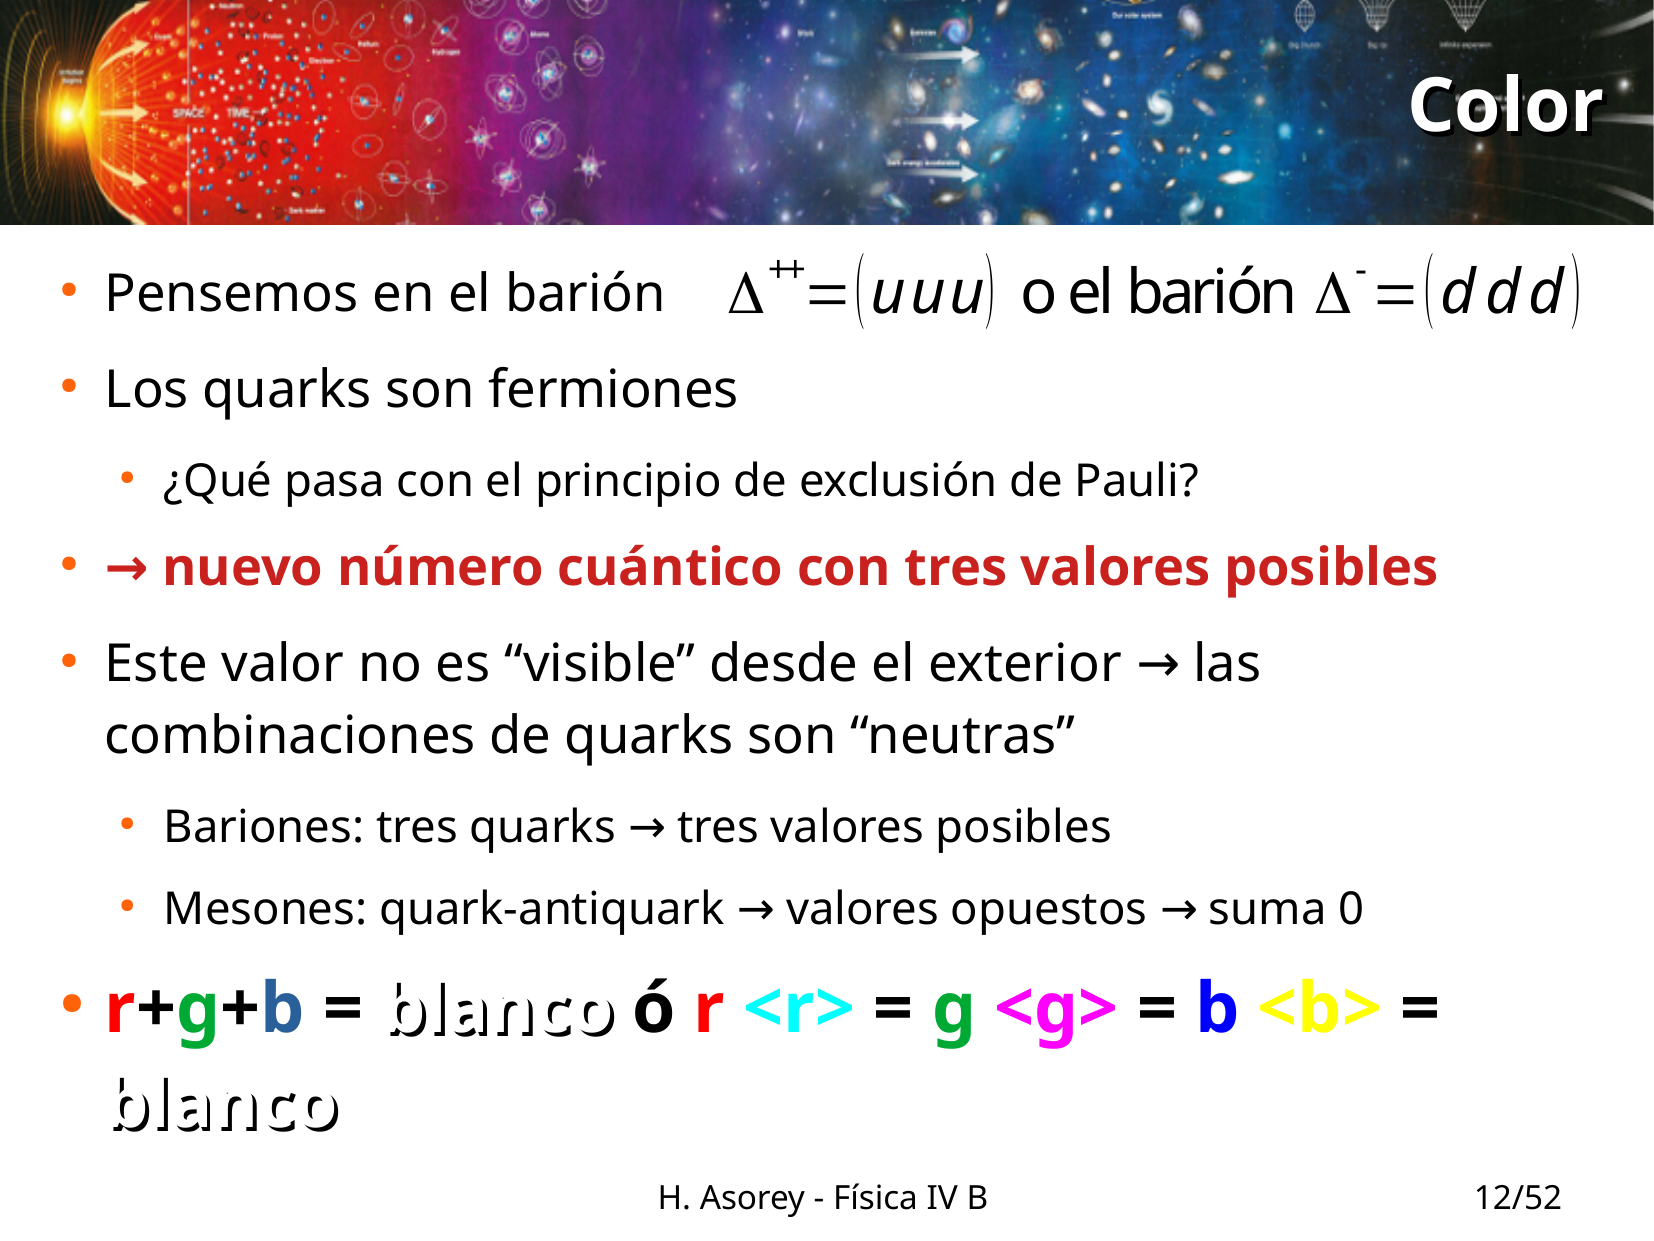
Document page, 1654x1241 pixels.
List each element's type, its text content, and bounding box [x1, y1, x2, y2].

picture [0, 0, 1654, 225]
title Color [45, 15, 1606, 191]
list Pensemos en el barión Los quarks son fermiones ¿Qué pasa con el principio de exclusión de Pauli? → nuevo número cuántico con tres valores posibles Este valor no es “visible” desde el exterior → las combinaciones de quarks son “neutras” Bariones: tres quarks → tres valores posibles Mesones: quark-antiquark → valores opuestos → suma 0 r+g+b = blanco ó r <r> = g <g> = b <b> = blanco [45, 255, 1606, 1156]
chart [719, 246, 1588, 333]
